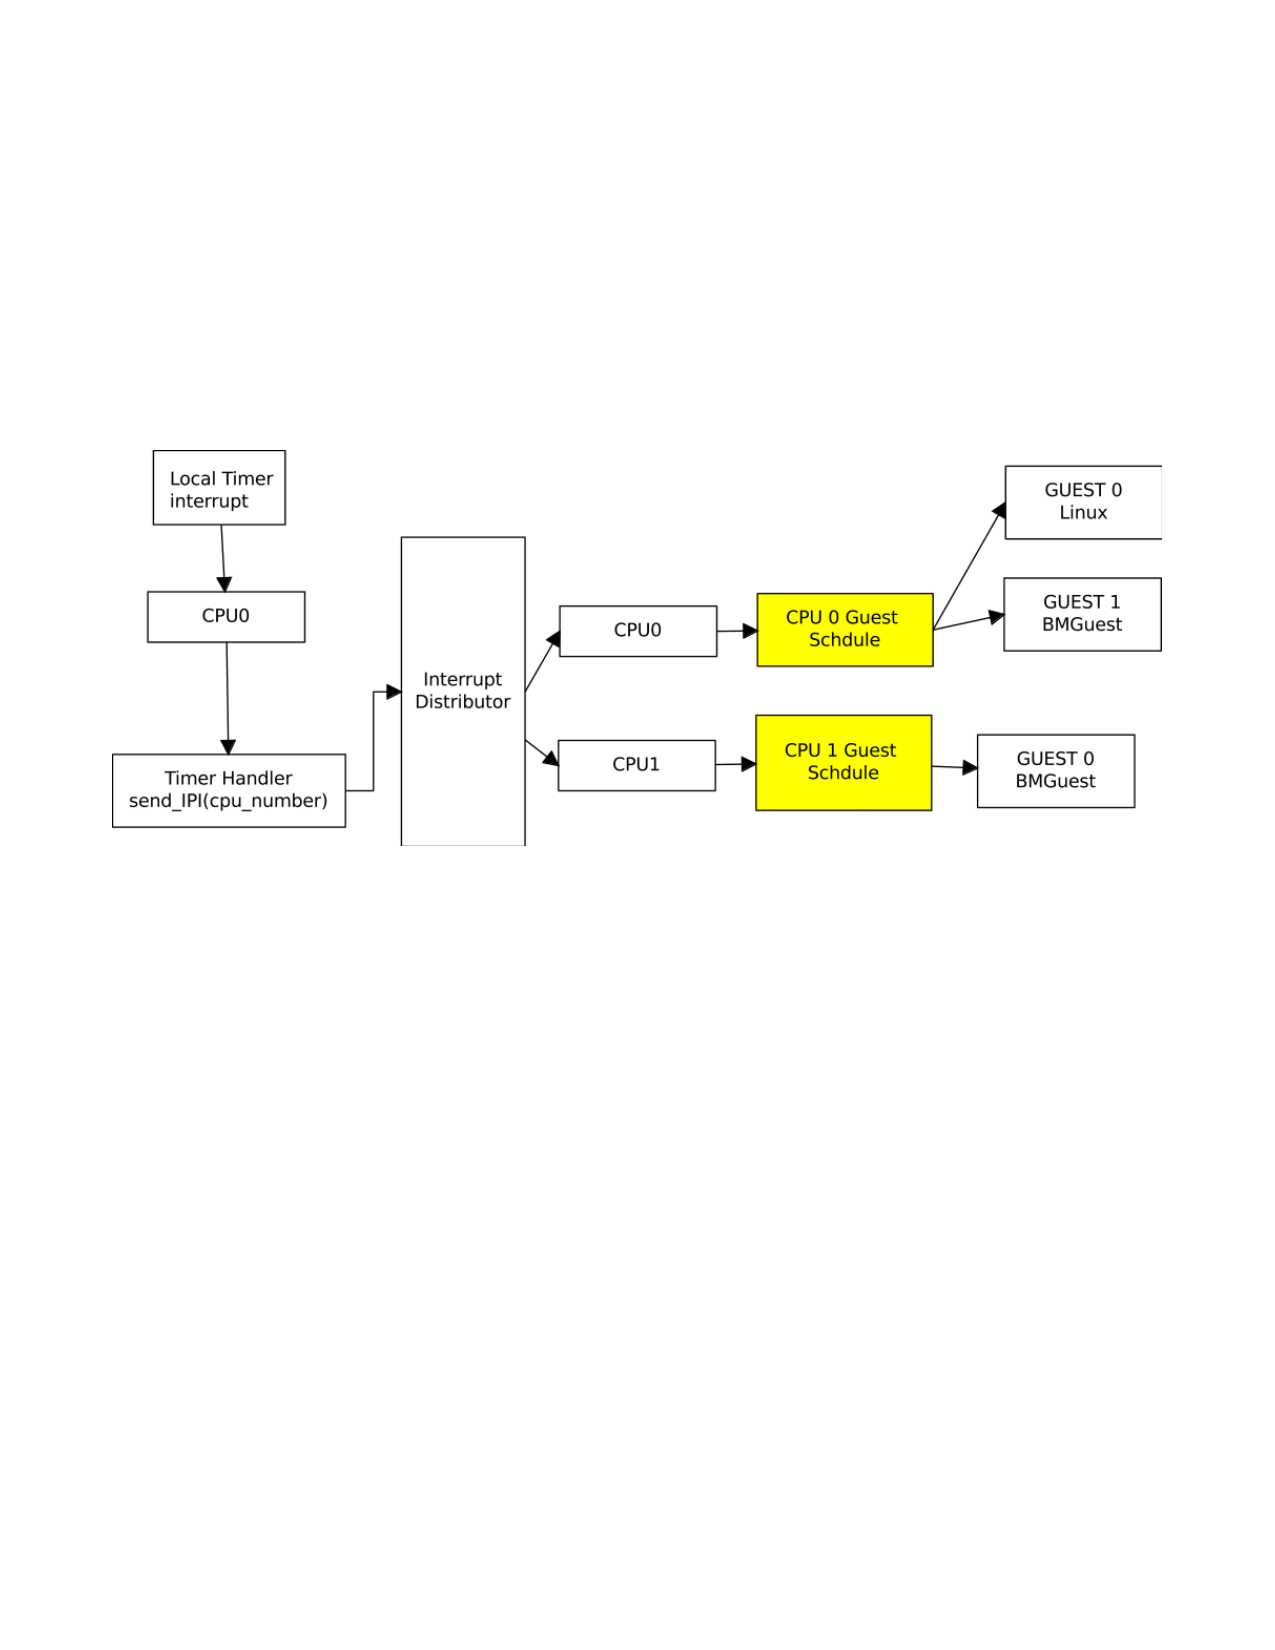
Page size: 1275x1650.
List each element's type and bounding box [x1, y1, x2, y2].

picture [112, 450, 1162, 846]
